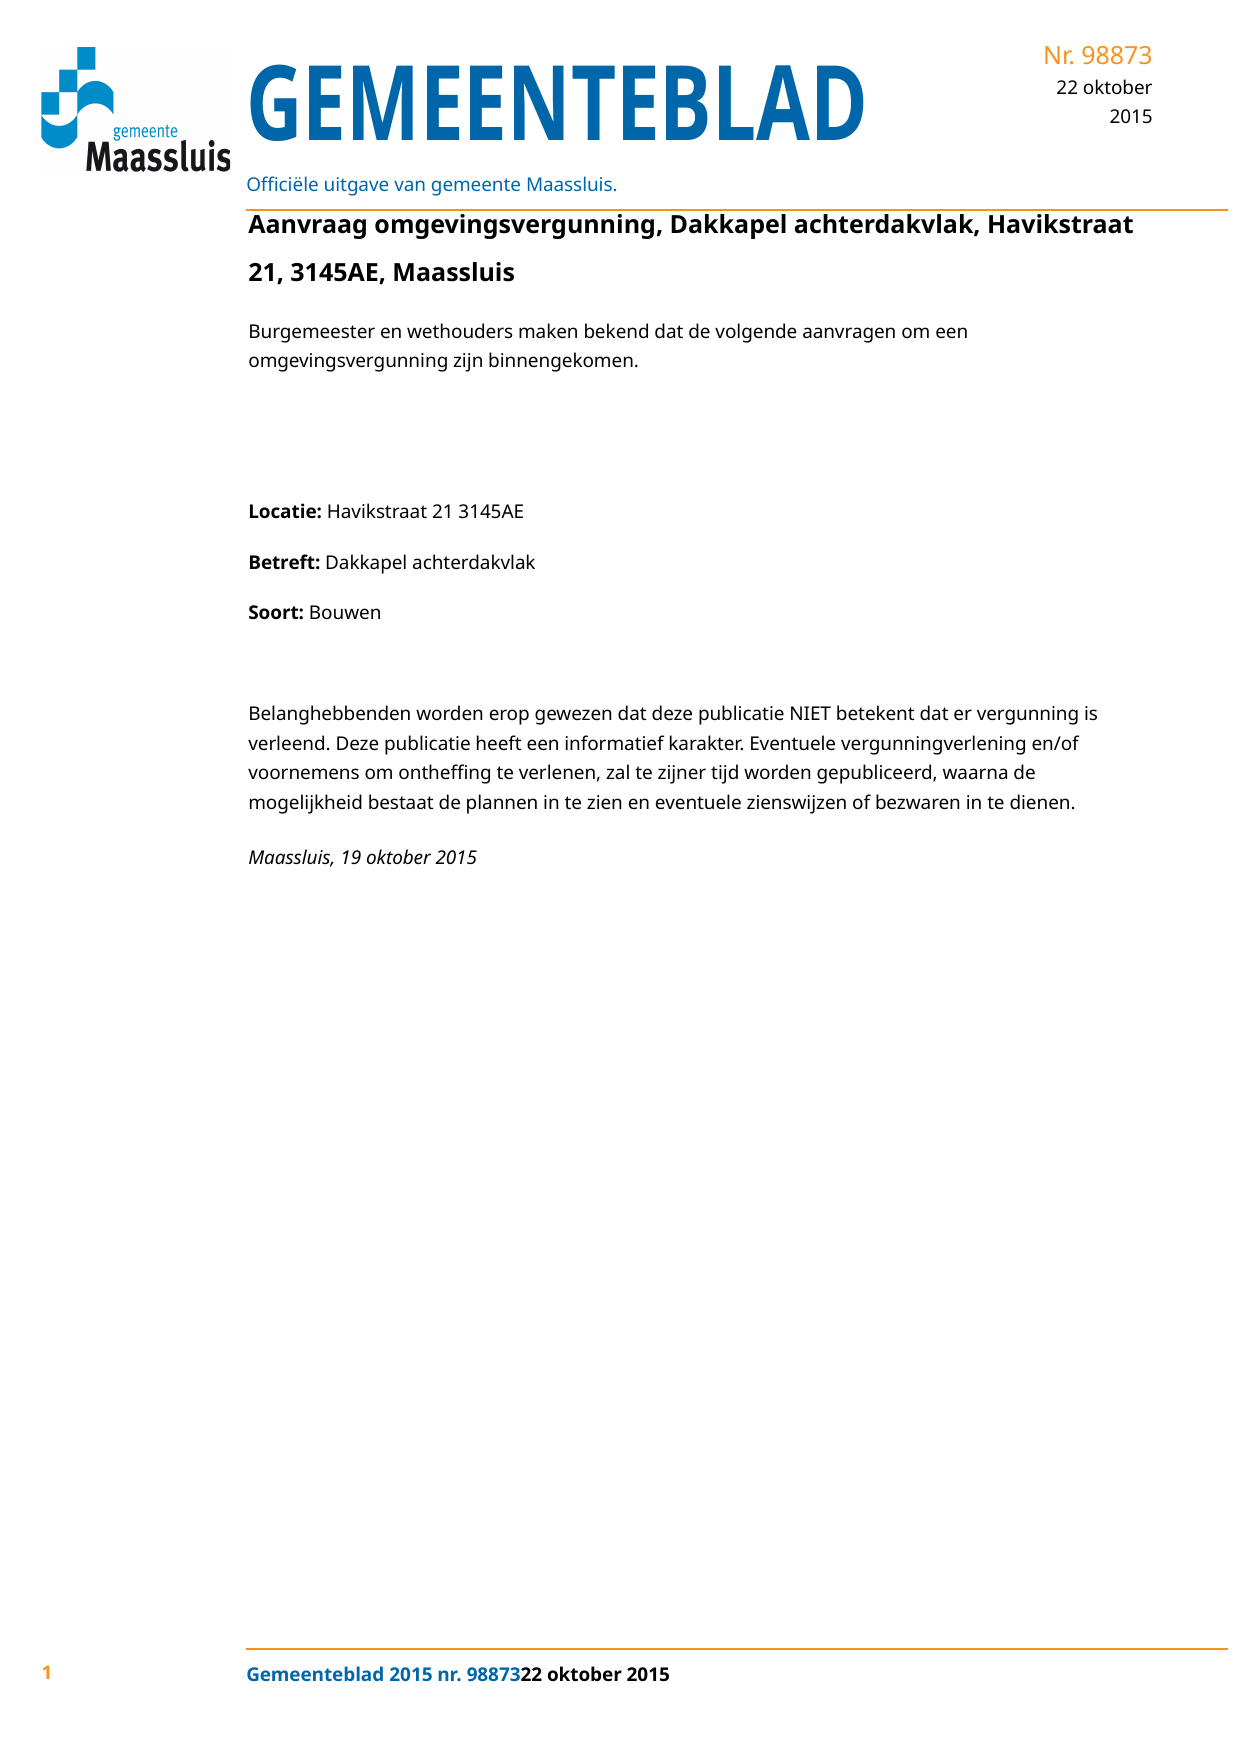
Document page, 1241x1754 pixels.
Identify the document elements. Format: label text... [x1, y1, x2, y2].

picture [41, 47, 77, 92]
picture [41, 47, 231, 172]
text Aanvraag omgevingsvergunning, Dakkapel achterdakvlak, Havikstraat 21, 3145AE, Maassluis [248, 211, 1152, 288]
text Soort: Bouwen [248, 599, 1152, 625]
text Betreft: Dakkapel achterdakvlak [248, 549, 1152, 575]
text Belanghebbenden worden erop gewezen dat deze publicatie NIET betekent dat er vergunning is verleend. Deze publicatie heeft een informatief karakter. Eventuele vergunningverlening en/of voornemens om ontheffing te verlenen, zal te zijner tijd worden gepubliceerd, waarna de mogelijkheid bestaat de plannen in te zien en eventuele zienswijzen of bezwaren in te dienen. [248, 700, 1152, 815]
text Maassluis, 19 oktober 2015 [248, 844, 1152, 870]
text Burgemeester en wethouders maken bekend dat de volgende aanvragen om een omgevingsvergunning zijn binnengekomen. [248, 318, 1152, 373]
text Locatie: Havikstraat 21 3145AE [248, 499, 1152, 524]
